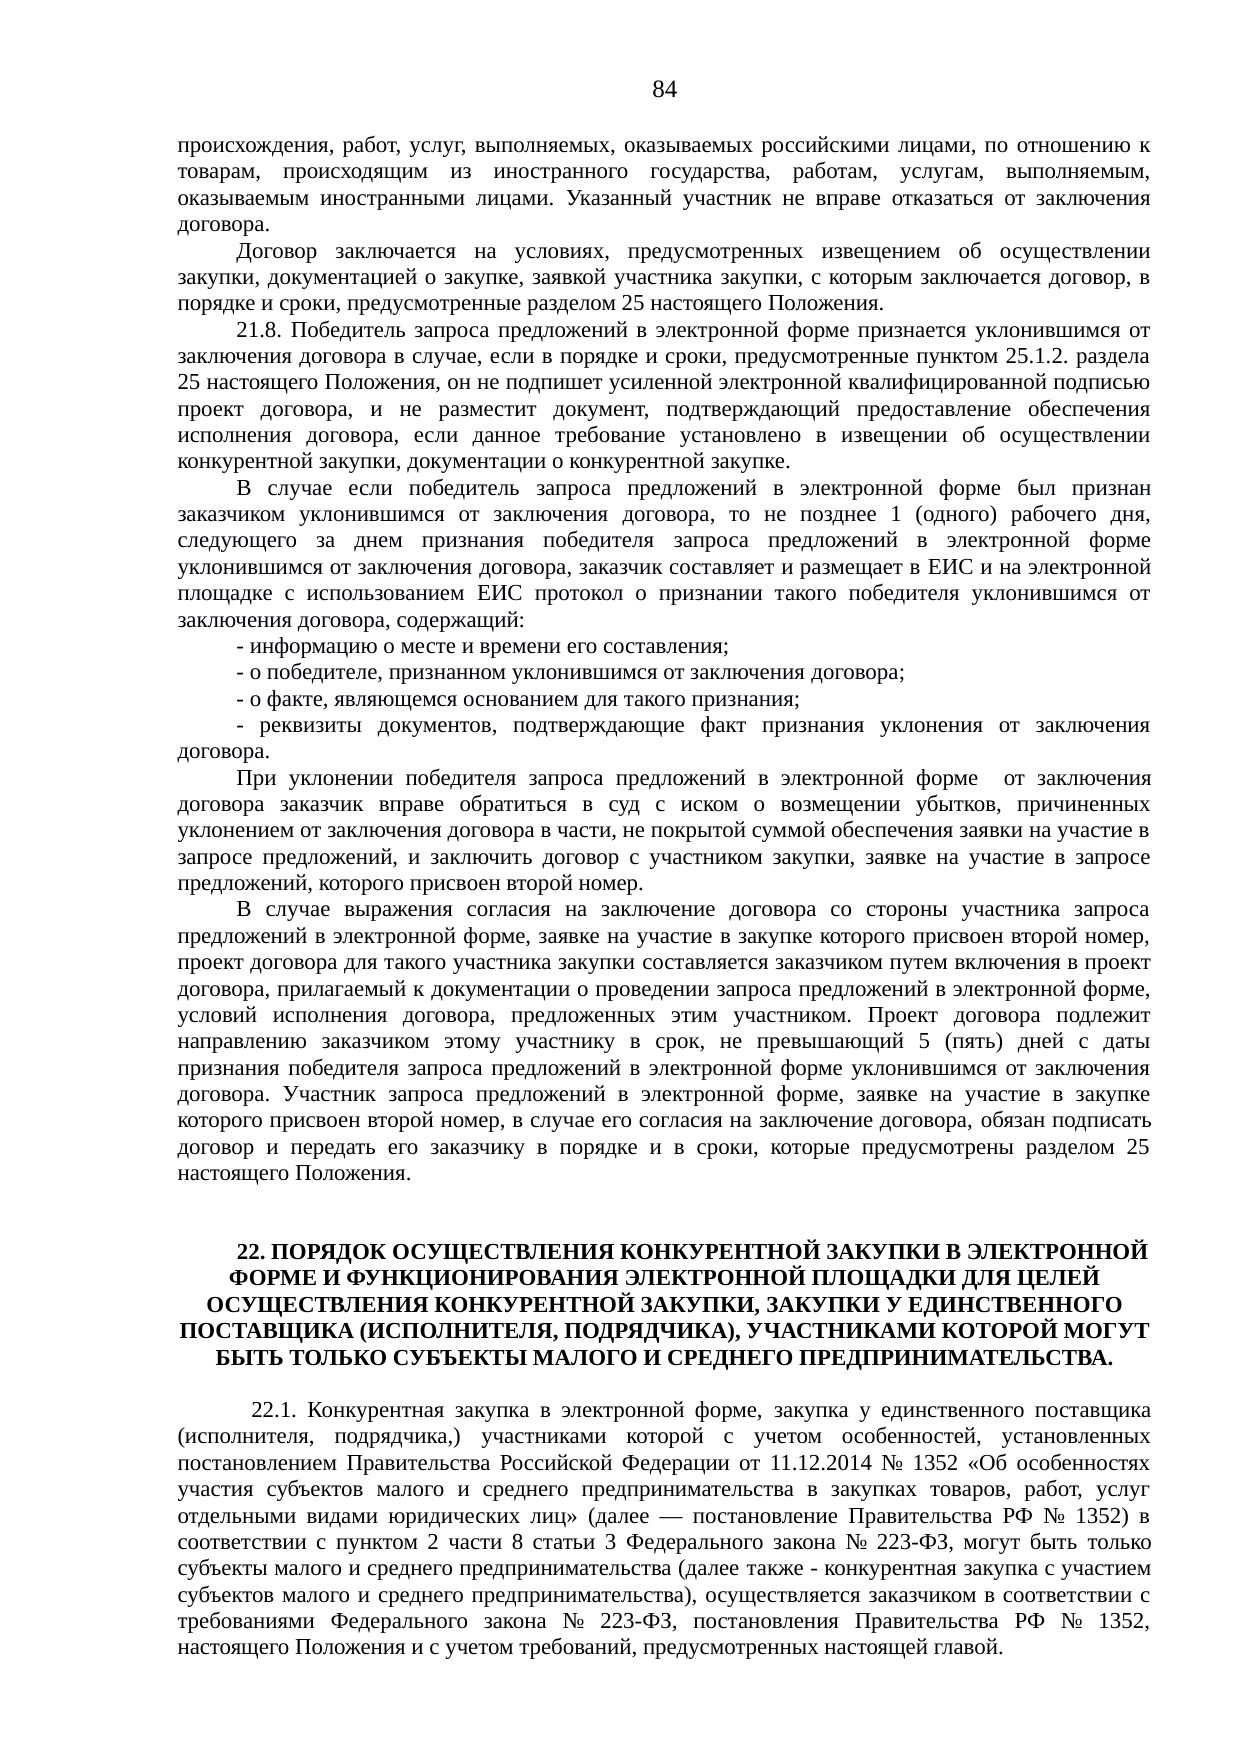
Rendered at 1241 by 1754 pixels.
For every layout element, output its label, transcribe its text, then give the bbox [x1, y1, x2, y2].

text В случае выражения согласия на заключение договора со стороны участника запроса предложений в электронной форме, заявке на участие в закупке которого присвоен второй номер, проект договора для такого участника закупки составляется заказчиком путем включения в проект договора, прилагаемый к документации о проведении запроса предложений в электронной форме, условий исполнения договора, предложенных этим участником. Проект договора подлежит направлению заказчиком этому участнику в срок, не превышающий 5 (пять) дней с даты признания победителя запроса предложений в электронной форме уклонившимся от заключения договора. Участник запроса предложений в электронной форме, заявке на участие в закупке которого присвоен второй номер, в случае его согласия на заключение договора, обязан подписать договор и передать его заказчику в порядке и в сроки, которые предусмотрены разделом 25 настоящего Положения. [177, 896, 1152, 1185]
text 22. ПОРЯДОК ОСУЩЕСТВЛЕНИЯ КОНКУРЕНТНОЙ ЗАКУПКИ В ЭЛЕКТРОННОЙ ФОРМЕ И ФУНКЦИОНИРОВАНИЯ ЭЛЕКТРОННОЙ ПЛОЩАДКИ ДЛЯ ЦЕЛЕЙ ОСУЩЕСТВЛЕНИЯ КОНКУРЕНТНОЙ ЗАКУПКИ, ЗАКУПКИ У ЕДИНСТВЕННОГО ПОСТАВЩИКА (ИСПОЛНИТЕЛЯ, ПОДРЯДЧИКА), УЧАСТНИКАМИ КОТОРОЙ МОГУТ БЫТЬ ТОЛЬКО СУБЪЕКТЫ МАЛОГО И СРЕДНЕГО ПРЕДПРИНИМАТЕЛЬСТВА. [177, 1238, 1152, 1370]
text 22.1. Конкурентная закупка в электронной форме, закупка у единственного поставщика (исполнителя, подрядчика,) участниками которой с учетом особенностей, установленных постановлением Правительства Российской Федерации от 11.12.2014 № 1352 «Об особенностях участия субъектов малого и среднего предпринимательства в закупках товаров, работ, услуг отдельными видами юридических лиц» (далее — постановление Правительства РФ № 1352) в соответствии с пунктом 2 части 8 статьи 3 Федерального закона № 223-ФЗ, могут быть только субъекты малого и среднего предпринимательства (далее также - конкурентная закупка с участием субъектов малого и среднего предпринимательства), осуществляется заказчиком в соответствии с требованиями Федерального закона № 223-ФЗ, постановления Правительства РФ № 1352, настоящего Положения и с учетом требований, предусмотренных настоящей главой. [177, 1396, 1152, 1660]
text - информацию о месте и времени его составления; [177, 632, 1152, 658]
text При уклонении победителя запроса предложений в электронной форме от заключения договора заказчик вправе обратиться в суд с иском о возмещении убытков, причиненных уклонением от заключения договора в части, не покрытой суммой обеспечения заявки на участие в запросе предложений, и заключить договор с участником закупки, заявке на участие в запросе предложений, которого присвоен второй номер. [177, 764, 1152, 896]
text происхождения, работ, услуг, выполняемых, оказываемых российскими лицами, по отношению к товарам, происходящим из иностранного государства, работам, услугам, выполняемым, оказываемым иностранными лицами. Указанный участник не вправе отказаться от заключения договора. [177, 131, 1152, 237]
text В случае если победитель запроса предложений в электронной форме был признан заказчиком уклонившимся от заключения договора, то не позднее 1 (одного) рабочего дня, следующего за днем признания победителя запроса предложений в электронной форме уклонившимся от заключения договора, заказчик составляет и размещает в ЕИС и на электронной площадке с использованием ЕИС протокол о признании такого победителя уклонившимся от заключения договора, содержащий: [177, 474, 1152, 632]
text - реквизиты документов, подтверждающие факт признания уклонения от заключения договора. [177, 711, 1152, 764]
text - о победителе, признанном уклонившимся от заключения договора; [177, 658, 1152, 685]
text 21.8. Победитель запроса предложений в электронной форме признается уклонившимся от заключения договора в случае, если в порядке и сроки, предусмотренные пунктом 25.1.2. раздела 25 настоящего Положения, он не подпишет усиленной электронной квалифицированной подписью проект договора, и не разместит документ, подтверждающий предоставление обеспечения исполнения договора, если данное требование установлено в извещении об осуществлении конкурентной закупки, документации о конкурентной закупке. [177, 316, 1152, 474]
text Договор заключается на условиях, предусмотренных извещением об осуществлении закупки, документацией о закупке, заявкой участника закупки, с которым заключается договор, в порядке и сроки, предусмотренные разделом 25 настоящего Положения. [177, 237, 1152, 316]
text - о факте, являющемся основанием для такого признания; [177, 685, 1152, 711]
